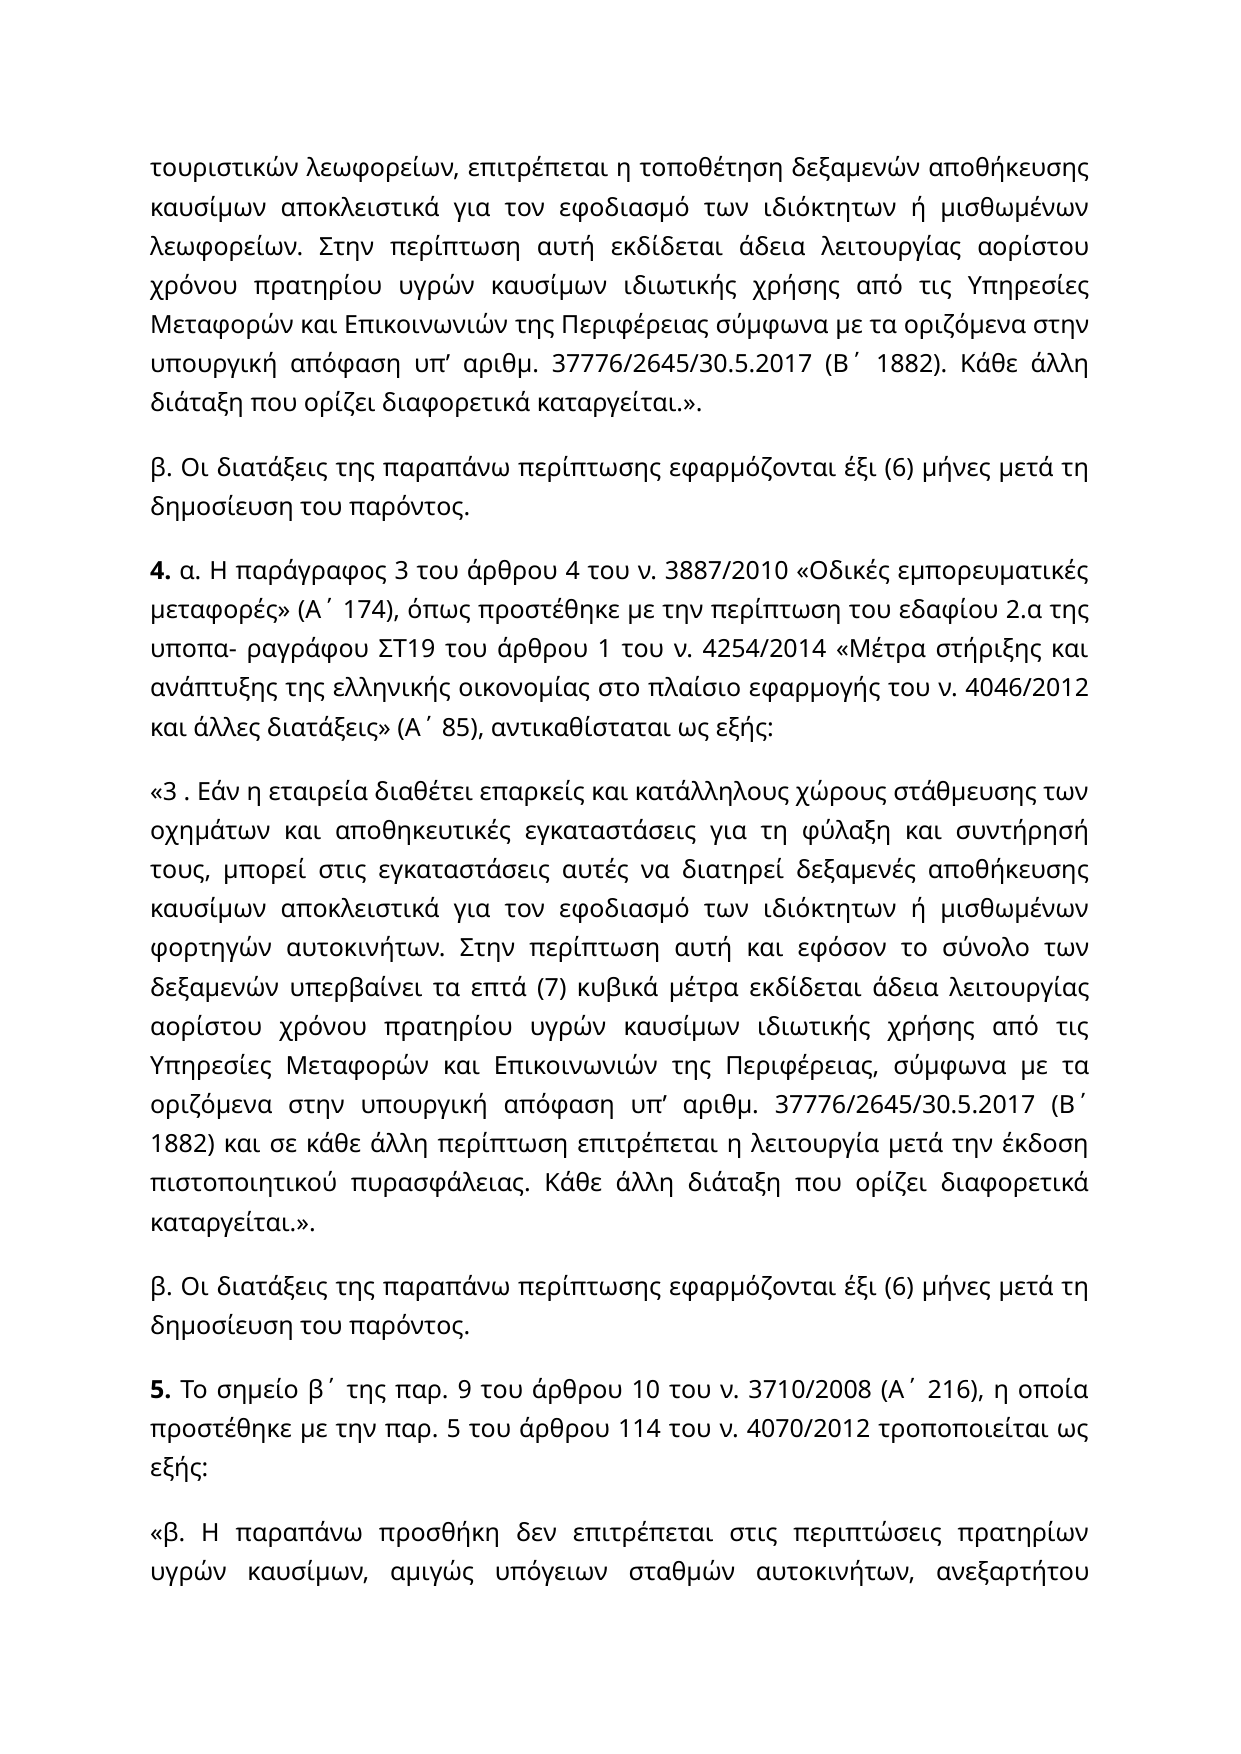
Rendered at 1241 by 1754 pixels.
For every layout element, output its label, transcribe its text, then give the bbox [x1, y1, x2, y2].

text β. Οι διατάξεις της παραπάνω περίπτωσης εφαρμόζονται έξι (6) μήνες μετά τη δημοσίευση του παρόντος. [150, 449, 1090, 522]
text β. Οι διατάξεις της παραπάνω περίπτωσης εφαρμόζονται έξι (6) μήνες μετά τη δημοσίευση του παρόντος. [150, 1268, 1090, 1342]
text «β. Η παραπάνω προσθήκη δεν επιτρέπεται στις περιπτώσεις πρατηρίων υγρών καυσίμων, αμιγώς υπόγειων σταθμών αυτοκινήτων, ανεξαρτήτου [150, 1514, 1090, 1587]
text 5. Το σημείο β΄ της παρ. 9 του άρθρου 10 του ν. 3710/2008 (Α΄ 216), η οποία προστέθηκε με την παρ. 5 του άρθρου 114 του ν. 4070/2012 τροποποιείται ως εξής: [150, 1372, 1090, 1484]
text 4. α. Η παράγραφος 3 του άρθρου 4 του ν. 3887/2010 «Οδικές εμπορευματικές μεταφορές» (Α΄ 174), όπως προστέθηκε με την περίπτωση του εδαφίου 2.α της υποπα- ραγράφου ΣΤ19 του άρθρου 1 του ν. 4254/2014 «Μέτρα στήριξης και ανάπτυξης της ελληνικής οικονομίας στο πλαίσιο εφαρμογής του ν. 4046/2012 και άλλες διατάξεις» (Α΄ 85), αντικαθίσταται ως εξής: [150, 552, 1090, 743]
text «3 . Εάν η εταιρεία διαθέτει επαρκείς και κατάλληλους χώρους στάθμευσης των οχημάτων και αποθηκευτικές εγκαταστάσεις για τη φύλαξη και συντήρησή τους, μπορεί στις εγκαταστάσεις αυτές να διατηρεί δεξαμενές αποθήκευσης καυσίμων αποκλειστικά για τον εφοδιασμό των ιδιόκτητων ή μισθωμένων φορτηγών αυτοκινήτων. Στην περίπτωση αυτή και εφόσον το σύνολο των δεξαμενών υπερβαίνει τα επτά (7) κυβικά μέτρα εκδίδεται άδεια λειτουργίας αορίστου χρόνου πρατηρίου υγρών καυσίμων ιδιωτικής χρήσης από τις Υπηρεσίες Μεταφορών και Επικοινωνιών της Περιφέρειας, σύμφωνα με τα οριζόμενα στην υπουργική απόφαση υπ’ αριθμ. 37776/2645/30.5.2017 (Β΄ 1882) και σε κάθε άλλη περίπτωση επιτρέπεται η λειτουργία μετά την έκδοση πιστοποιητικού πυρασφάλειας. Κάθε άλλη διάταξη που ορίζει διαφορετικά καταργείται.». [150, 773, 1090, 1238]
text τουριστικών λεωφορείων, επιτρέπεται η τοποθέτηση δεξαμενών αποθήκευσης καυσίμων αποκλειστικά για τον εφοδιασμό των ιδιόκτητων ή μισθωμένων λεωφορείων. Στην περίπτωση αυτή εκδίδεται άδεια λειτουργίας αορίστου χρόνου πρατηρίου υγρών καυσίμων ιδιωτικής χρήσης από τις Υπηρεσίες Μεταφορών και Επικοινωνιών της Περιφέρειας σύμφωνα με τα οριζόμενα στην υπουργική απόφαση υπ’ αριθμ. 37776/2645/30.5.2017 (Β΄ 1882). Κάθε άλλη διάταξη που ορίζει διαφορετικά καταργείται.». [150, 150, 1090, 419]
